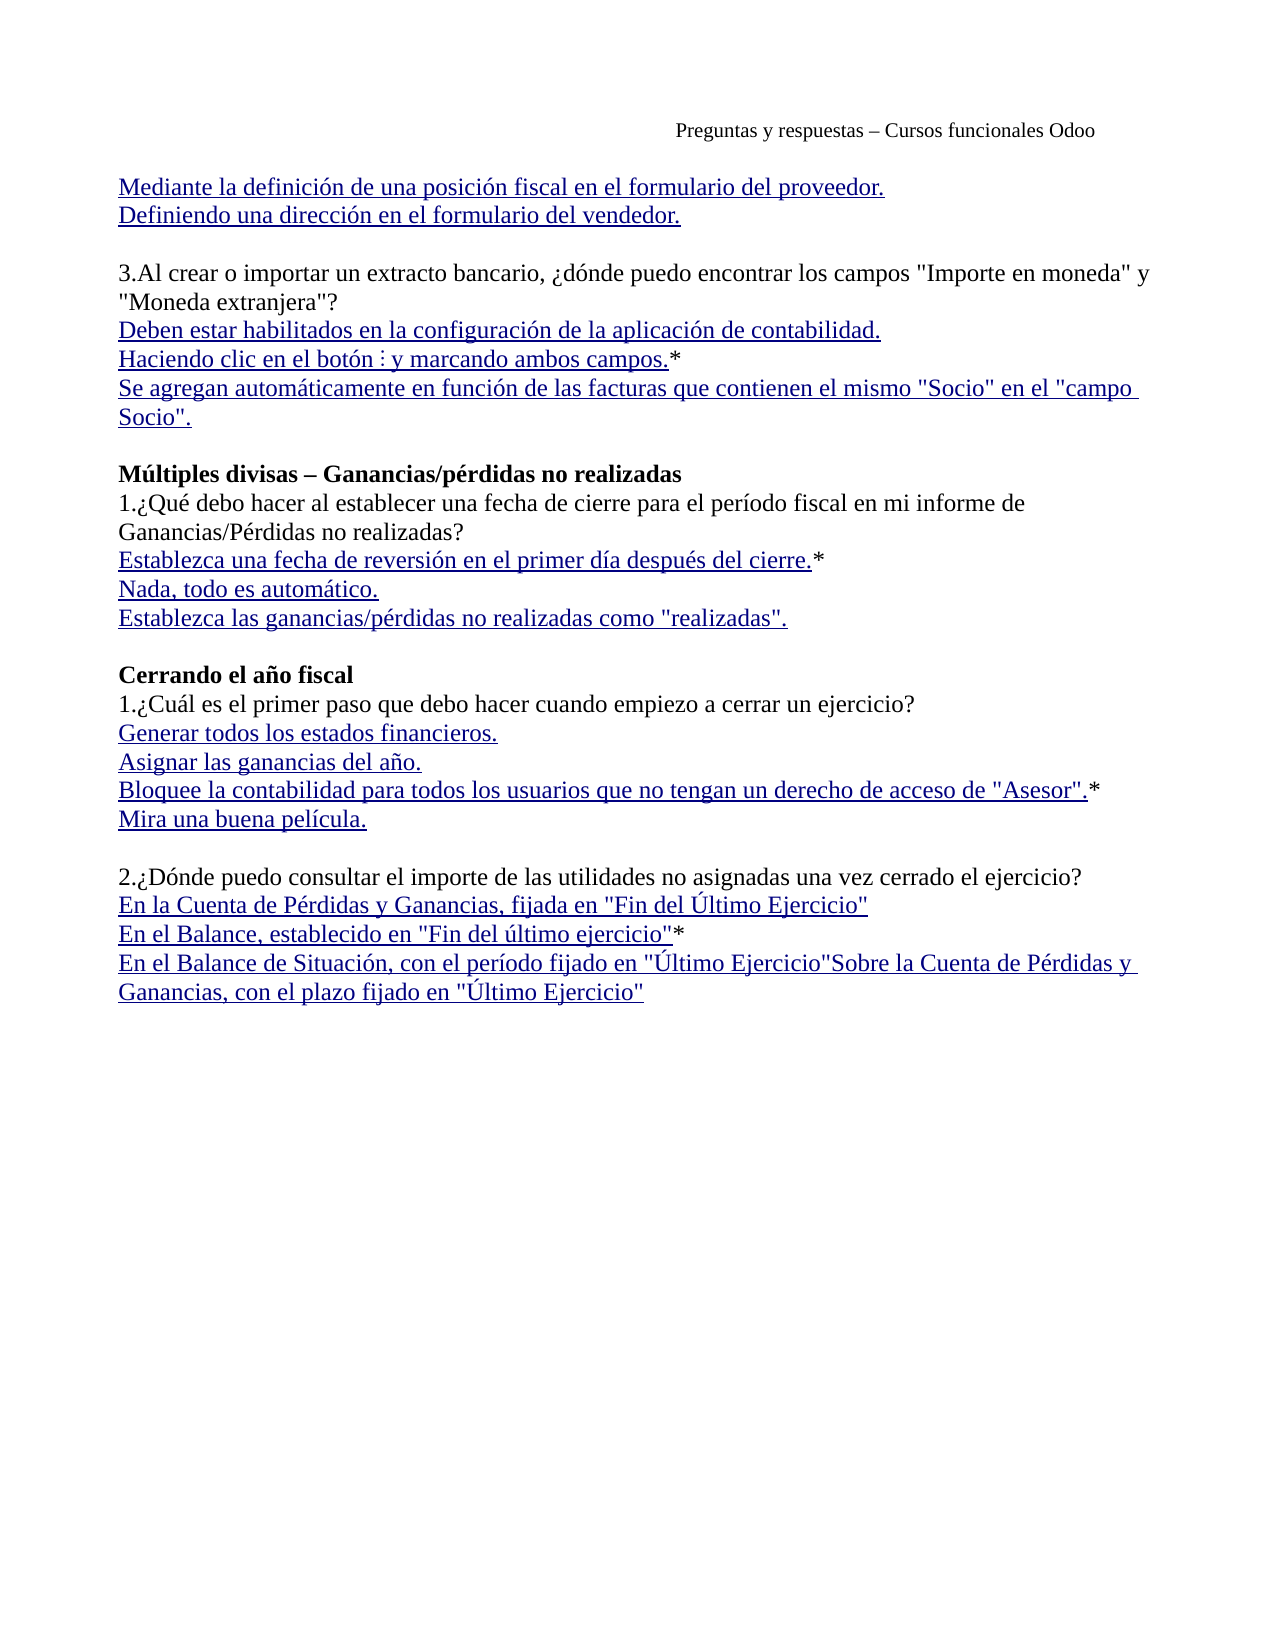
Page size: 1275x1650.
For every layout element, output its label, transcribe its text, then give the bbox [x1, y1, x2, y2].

text Nada, todo es automático. [118, 574, 1157, 603]
text Bloquee la contabilidad para todos los usuarios que no tengan un derecho de acceso de "Asesor".* [118, 775, 1157, 804]
text 2.¿Dónde puedo consultar el importe de las utilidades no asignadas una vez cerrado el ejercicio? [118, 862, 1157, 890]
text En el Balance, establecido en "Fin del último ejercicio"* [118, 919, 1157, 948]
text Cerrando el año fiscal [118, 660, 1157, 689]
text Múltiples divisas – Ganancias/pérdidas no realizadas [118, 459, 1157, 488]
text Generar todos los estados financieros. [118, 718, 1157, 747]
text En el Balance de Situación, con el período fijado en "Último Ejercicio"Sobre la Cuenta de Pérdidas y Ganancias, con el plazo fijado en "Último Ejercicio" [118, 948, 1157, 1005]
text Se agregan automáticamente en función de las facturas que contienen el mismo "Socio" en el "campo Socio". [118, 373, 1157, 430]
text Establezca una fecha de reversión en el primer día después del cierre.* [118, 545, 1157, 574]
text Establezca las ganancias/pérdidas no realizadas como "realizadas". [118, 603, 1157, 632]
text 3.Al crear o importar un extracto bancario, ¿dónde puedo encontrar los campos "Importe en moneda" y "Moneda extranjera"? [118, 258, 1157, 315]
text Mira una buena película. [118, 804, 1157, 833]
text Deben estar habilitados en la configuración de la aplicación de contabilidad. [118, 315, 1157, 344]
text Asignar las ganancias del año. [118, 747, 1157, 775]
text Mediante la definición de una posición fiscal en el formulario del proveedor. [118, 172, 1157, 200]
text En la Cuenta de Pérdidas y Ganancias, fijada en "Fin del Último Ejercicio" [118, 890, 1157, 919]
text Definiendo una dirección en el formulario del vendedor. [118, 200, 1157, 229]
text 1.¿Cuál es el primer paso que debo hacer cuando empiezo a cerrar un ejercicio? [118, 689, 1157, 718]
text 1.¿Qué debo hacer al establecer una fecha de cierre para el período fiscal en mi informe de Ganancias/Pérdidas no realizadas? [118, 488, 1157, 545]
text Haciendo clic en el botón ⋮ y marcando ambos campos.* [118, 344, 1157, 373]
